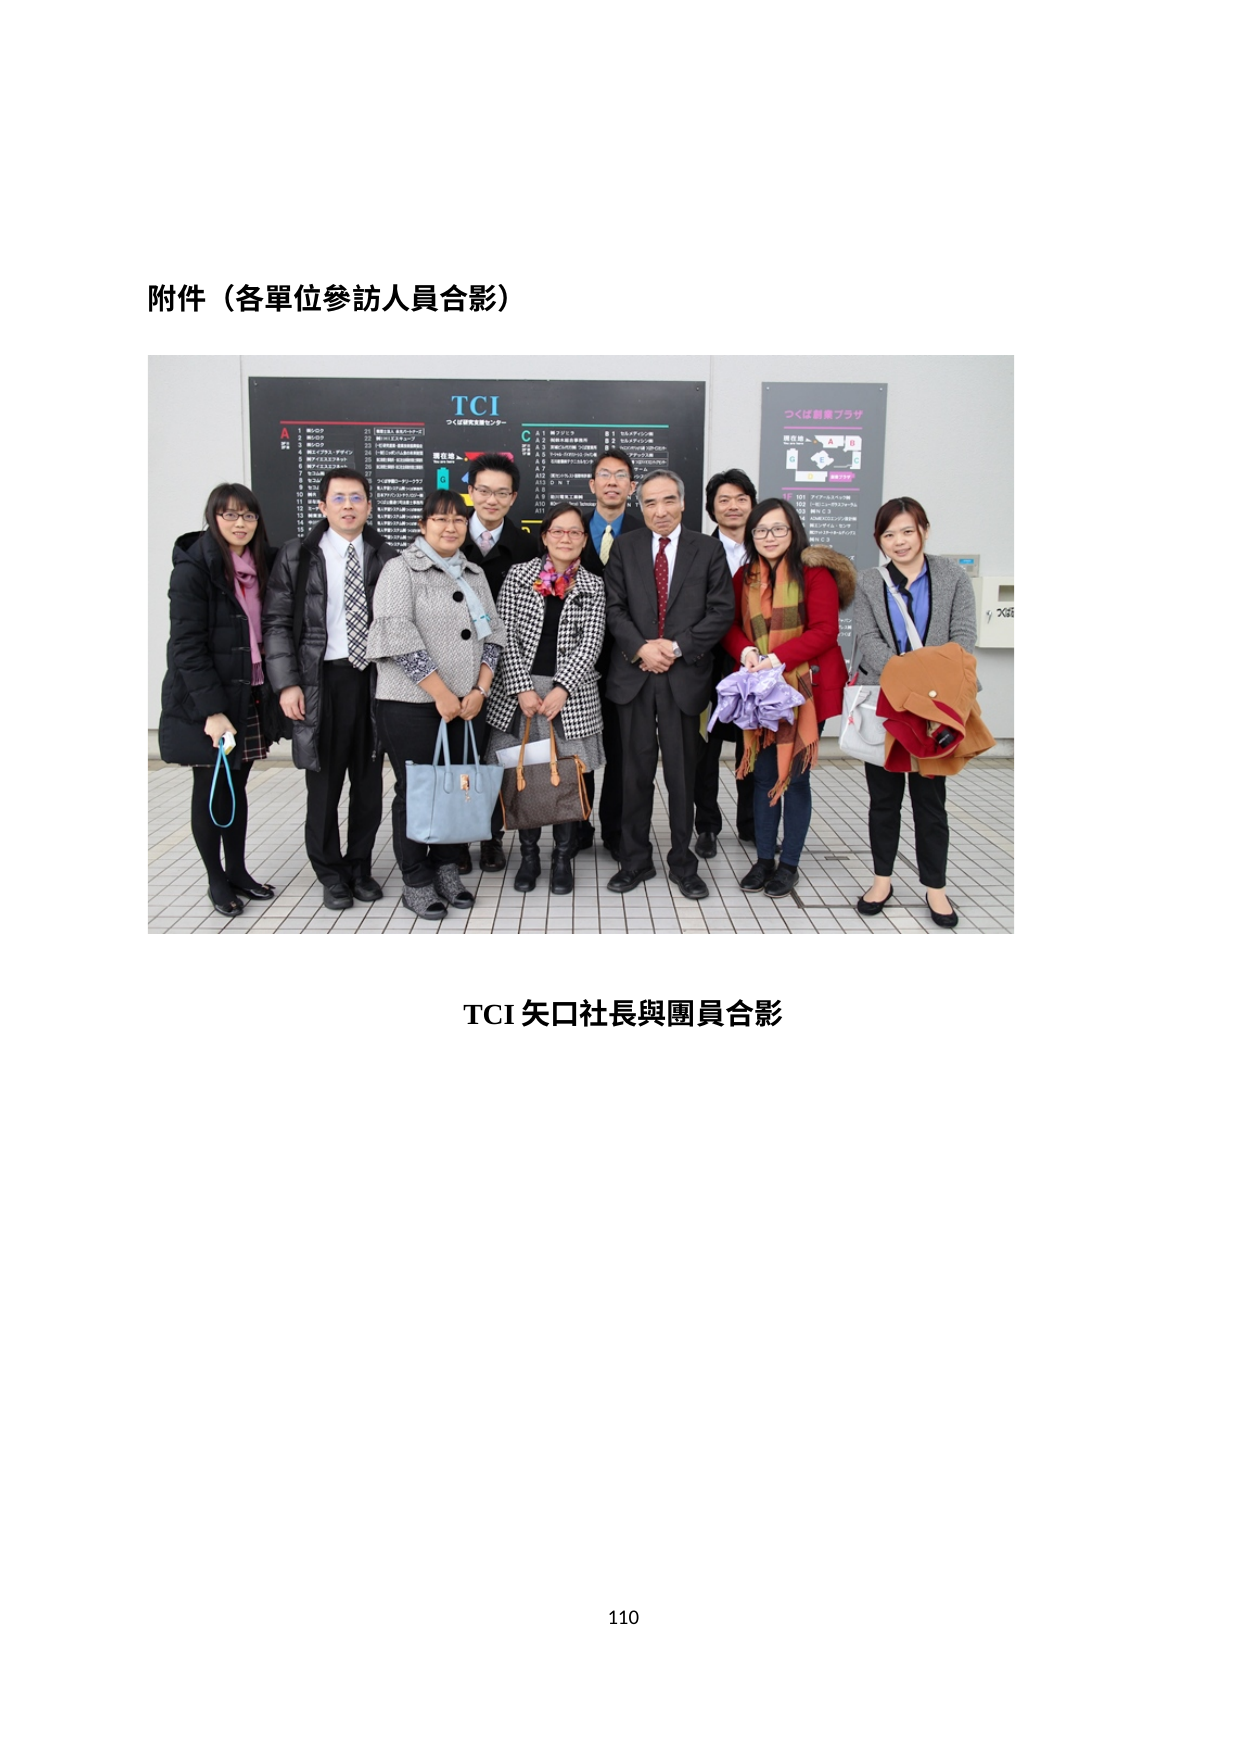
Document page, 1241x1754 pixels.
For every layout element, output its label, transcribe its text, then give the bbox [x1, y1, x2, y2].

picture [147, 355, 1015, 934]
text TCI矢口社長與團員合影 [148, 974, 1098, 1049]
text 附件（各單位參訪人員合影） [148, 259, 1098, 334]
